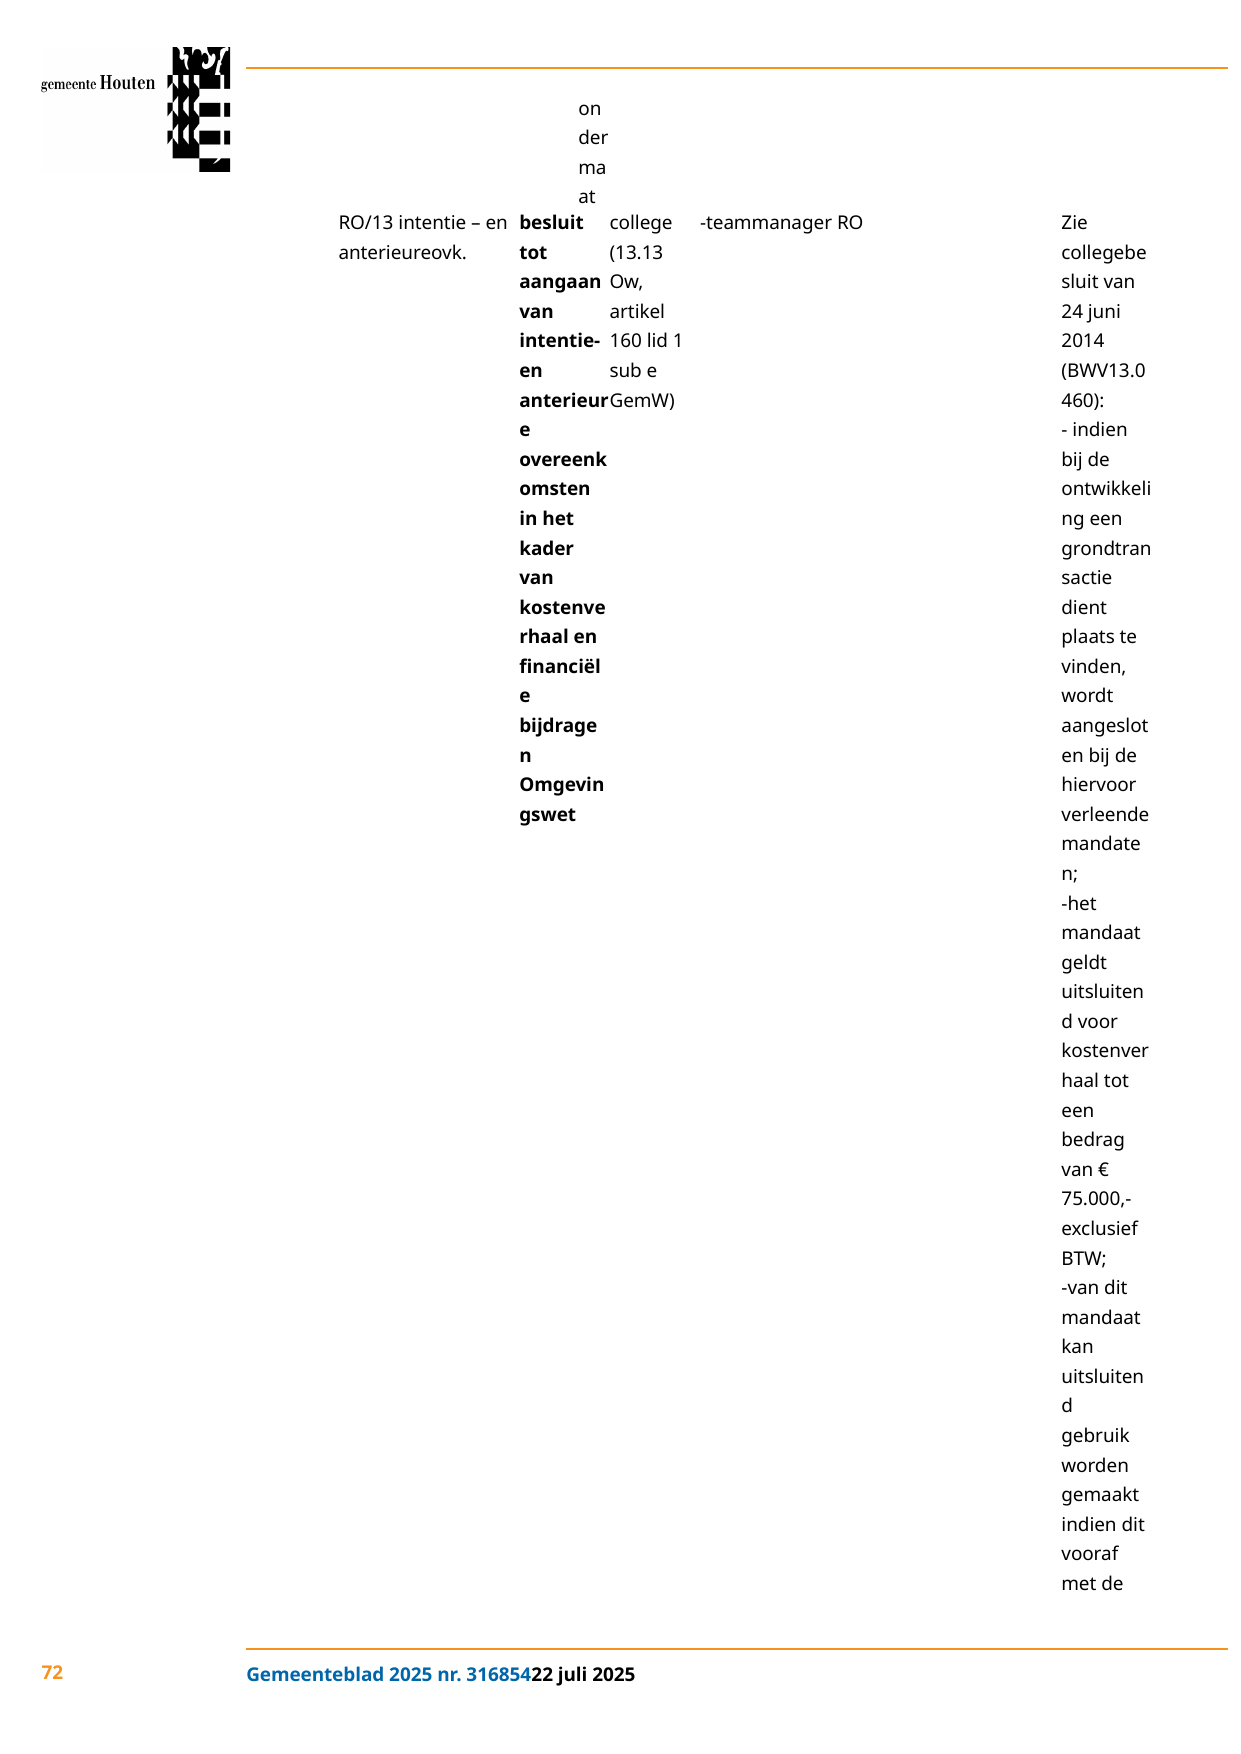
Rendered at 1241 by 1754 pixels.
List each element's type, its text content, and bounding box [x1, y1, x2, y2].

table_cell [609, 95, 700, 209]
table_cell [1061, 95, 1152, 209]
table_cell besluit tot aangaan van intentie- en anterieure overeenkomsten in het kader van kostenverhaal en financiële bijdragen Omgevingswet [519, 209, 609, 1596]
table_cell RO/13 intentie – en anterieureovk. [338, 209, 519, 1596]
table_cell [700, 95, 881, 209]
table_cell Zie collegebesluit van 24 juni 2014 (BWV13.0460): - indien bij de ontwikkeling een grondtransactie dient plaats te vinden, wordt aangesloten bij de hiervoor verleende mandaten; -het mandaat geldt uitsluitend voor kostenverhaal tot een bedrag van € 75.000,- exclusief BTW; -van dit mandaat kan uitsluitend gebruik worden gemaakt indien dit vooraf met de [1061, 209, 1152, 1596]
table_cell college (13.13 Ow, artikel 160 lid 1 sub e GemW) [609, 209, 700, 1596]
table_cell [248, 209, 338, 1596]
table_cell [338, 95, 519, 209]
table_cell ondermaat [519, 95, 609, 209]
table_cell -teammanager RO [700, 209, 881, 1596]
table_cell [881, 95, 1061, 209]
picture [41, 47, 231, 172]
table_cell [248, 95, 338, 209]
table_cell [881, 209, 1061, 1596]
